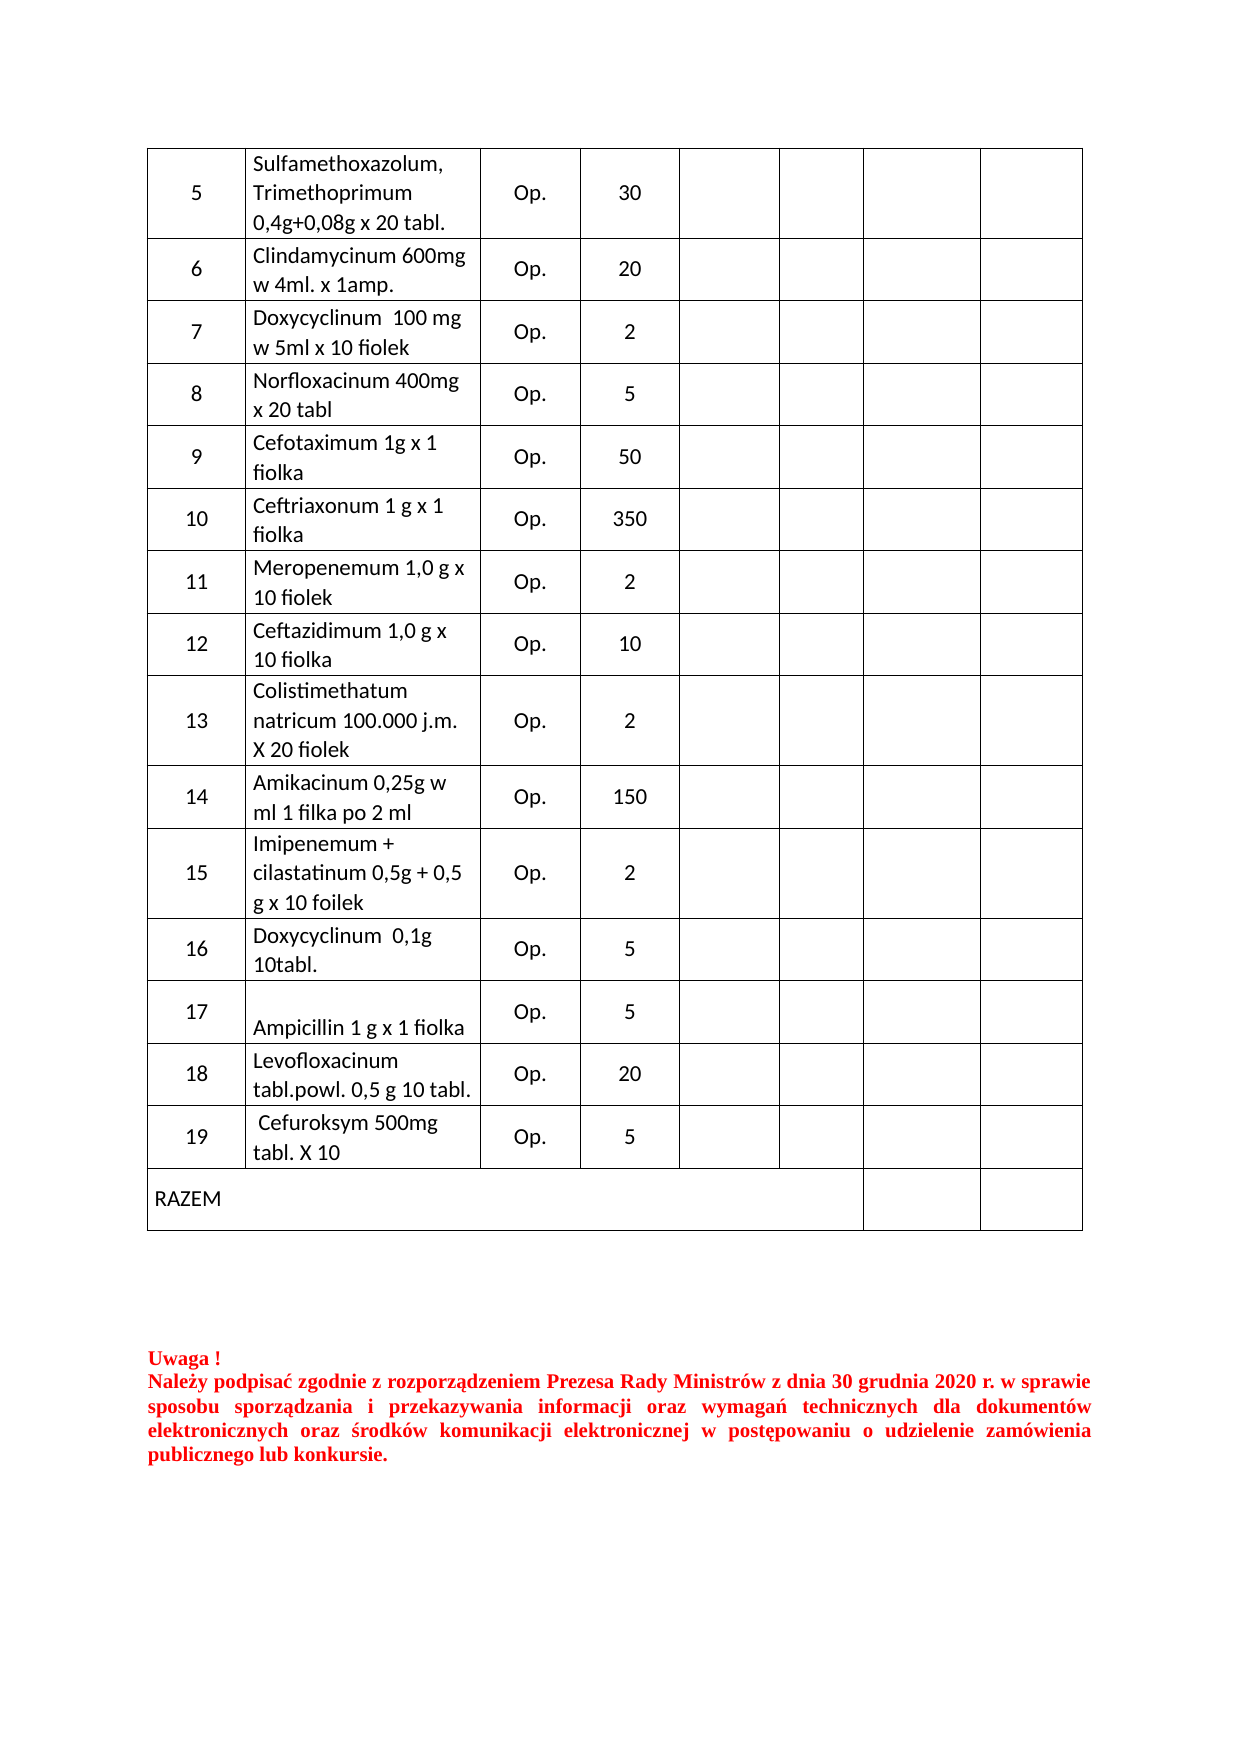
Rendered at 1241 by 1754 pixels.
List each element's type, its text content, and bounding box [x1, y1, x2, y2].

table_cell RAZEM [148, 1169, 863, 1230]
table_cell Op. [481, 489, 580, 550]
table_cell 5 [581, 1106, 679, 1168]
table_cell [680, 1106, 779, 1168]
table_cell [981, 301, 1082, 363]
table_cell Op. [481, 981, 580, 1043]
table_cell 11 [148, 551, 245, 613]
table_cell [780, 1106, 863, 1168]
table_cell [780, 239, 863, 300]
table_cell [981, 239, 1082, 300]
table_cell [864, 1106, 980, 1168]
table_cell [680, 766, 779, 828]
table_cell Cefuroksym 500mg tabl. X 10 [246, 1106, 480, 1168]
table_cell [981, 489, 1082, 550]
table_cell [981, 919, 1082, 980]
table_cell Ceftriaxonum 1 g x 1 fiolka [246, 489, 480, 550]
table_cell [680, 489, 779, 550]
table_cell [981, 766, 1082, 828]
table_cell [864, 301, 980, 363]
table_cell 7 [148, 301, 245, 363]
table_cell [680, 426, 779, 488]
table_cell [780, 551, 863, 613]
text Uwaga ! [148, 1345, 1093, 1369]
table_cell [981, 1044, 1082, 1105]
table_cell 10 [581, 614, 679, 675]
table_cell [864, 1044, 980, 1105]
table_cell [680, 1044, 779, 1105]
table_cell Ampicillin 1 g x 1 fiolka [246, 981, 480, 1043]
table_cell Levofloxacinum tabl.powl. 0,5 g 10 tabl. [246, 1044, 480, 1105]
table_cell [680, 239, 779, 300]
table_cell Doxycyclinum 0,1g 10tabl. [246, 919, 480, 980]
table_cell Op. [481, 766, 580, 828]
table_cell 350 [581, 489, 679, 550]
table_cell [864, 426, 980, 488]
table_cell [981, 981, 1082, 1043]
table_cell [981, 1106, 1082, 1168]
table_cell [680, 676, 779, 765]
table_cell 9 [148, 426, 245, 488]
table_cell [780, 766, 863, 828]
table_cell [780, 829, 863, 918]
table_cell [981, 149, 1082, 238]
table_cell [780, 364, 863, 425]
table_cell 10 [148, 489, 245, 550]
table_cell [680, 614, 779, 675]
table_cell Norfloxacinum 400mg x 20 tabl [246, 364, 480, 425]
table_cell Op. [481, 551, 580, 613]
table_cell Op. [481, 614, 580, 675]
table_cell [981, 829, 1082, 918]
table_cell Imipenemum + cilastatinum 0,5g + 0,5 g x 10 foilek [246, 829, 480, 918]
table_cell 17 [148, 981, 245, 1043]
table_cell 8 [148, 364, 245, 425]
table_cell Ceftazidimum 1,0 g x 10 fiolka [246, 614, 480, 675]
table_cell 19 [148, 1106, 245, 1168]
table_cell Meropenemum 1,0 g x 10 fiolek [246, 551, 480, 613]
table_cell [680, 829, 779, 918]
table_cell 18 [148, 1044, 245, 1105]
table_cell [780, 489, 863, 550]
table_cell Op. [481, 239, 580, 300]
table_cell [981, 426, 1082, 488]
table_cell 2 [581, 676, 679, 765]
table_cell 2 [581, 829, 679, 918]
table_cell Op. [481, 149, 580, 238]
table_cell 5 [581, 919, 679, 980]
table_cell Op. [481, 676, 580, 765]
table_cell [864, 676, 980, 765]
table_cell [780, 1044, 863, 1105]
table_cell [680, 981, 779, 1043]
table_cell [780, 301, 863, 363]
table_cell Op. [481, 1044, 580, 1105]
table_cell 5 [581, 981, 679, 1043]
table_cell [864, 766, 980, 828]
table_cell Op. [481, 829, 580, 918]
table_cell Clindamycinum 600mg w 4ml. x 1amp. [246, 239, 480, 300]
table_cell Colistimethatum natricum 100.000 j.m. X 20 fiolek [246, 676, 480, 765]
table_cell [680, 551, 779, 613]
table_cell [864, 829, 980, 918]
table_cell [680, 919, 779, 980]
table_cell [780, 426, 863, 488]
table_cell [981, 676, 1082, 765]
table_cell [680, 364, 779, 425]
table_cell 16 [148, 919, 245, 980]
table_cell [981, 1169, 1082, 1230]
table_cell 5 [148, 149, 245, 238]
table_cell [680, 301, 779, 363]
table_cell 20 [581, 239, 679, 300]
table_cell [864, 364, 980, 425]
table_cell 150 [581, 766, 679, 828]
table_cell 2 [581, 301, 679, 363]
table_cell 6 [148, 239, 245, 300]
table_cell [981, 614, 1082, 675]
table_cell [780, 919, 863, 980]
table_cell [864, 149, 980, 238]
table_cell 5 [581, 364, 679, 425]
table_cell 2 [581, 551, 679, 613]
table_cell [864, 239, 980, 300]
table_cell [780, 981, 863, 1043]
table_cell [864, 551, 980, 613]
text Należy podpisać zgodnie z rozporządzeniem Prezesa Rady Ministrów z dnia 30 grudnia 2020 r. w sprawie sposobu sporządzania i przekazywania informacji oraz wymagań technicznych dla dokumentów elektronicznych oraz środków komunikacji elektronicznej w postępowaniu o udzielenie zamówienia publicznego lub konkursie. [148, 1369, 1093, 1466]
table_cell 14 [148, 766, 245, 828]
table_cell [981, 364, 1082, 425]
table_cell Op. [481, 426, 580, 488]
table_cell [780, 149, 863, 238]
table_cell Doxycyclinum 100 mg w 5ml x 10 fiolek [246, 301, 480, 363]
table_cell [680, 149, 779, 238]
table_cell [780, 676, 863, 765]
table_cell 30 [581, 149, 679, 238]
table_cell 13 [148, 676, 245, 765]
table_cell [780, 614, 863, 675]
table_cell 20 [581, 1044, 679, 1105]
table_cell [864, 1169, 980, 1230]
table_cell Op. [481, 301, 580, 363]
table_cell [864, 919, 980, 980]
table_cell Sulfamethoxazolum, Trimethoprimum 0,4g+0,08g x 20 tabl. [246, 149, 480, 238]
table_cell [981, 551, 1082, 613]
table_cell [864, 489, 980, 550]
table_cell [864, 981, 980, 1043]
table_cell Op. [481, 919, 580, 980]
table_cell 12 [148, 614, 245, 675]
table_cell 15 [148, 829, 245, 918]
table_cell Amikacinum 0,25g w ml 1 filka po 2 ml [246, 766, 480, 828]
table_cell Op. [481, 364, 580, 425]
table_cell [864, 614, 980, 675]
table_cell 50 [581, 426, 679, 488]
table_cell Cefotaximum 1g x 1 fiolka [246, 426, 480, 488]
table_cell Op. [481, 1106, 580, 1168]
